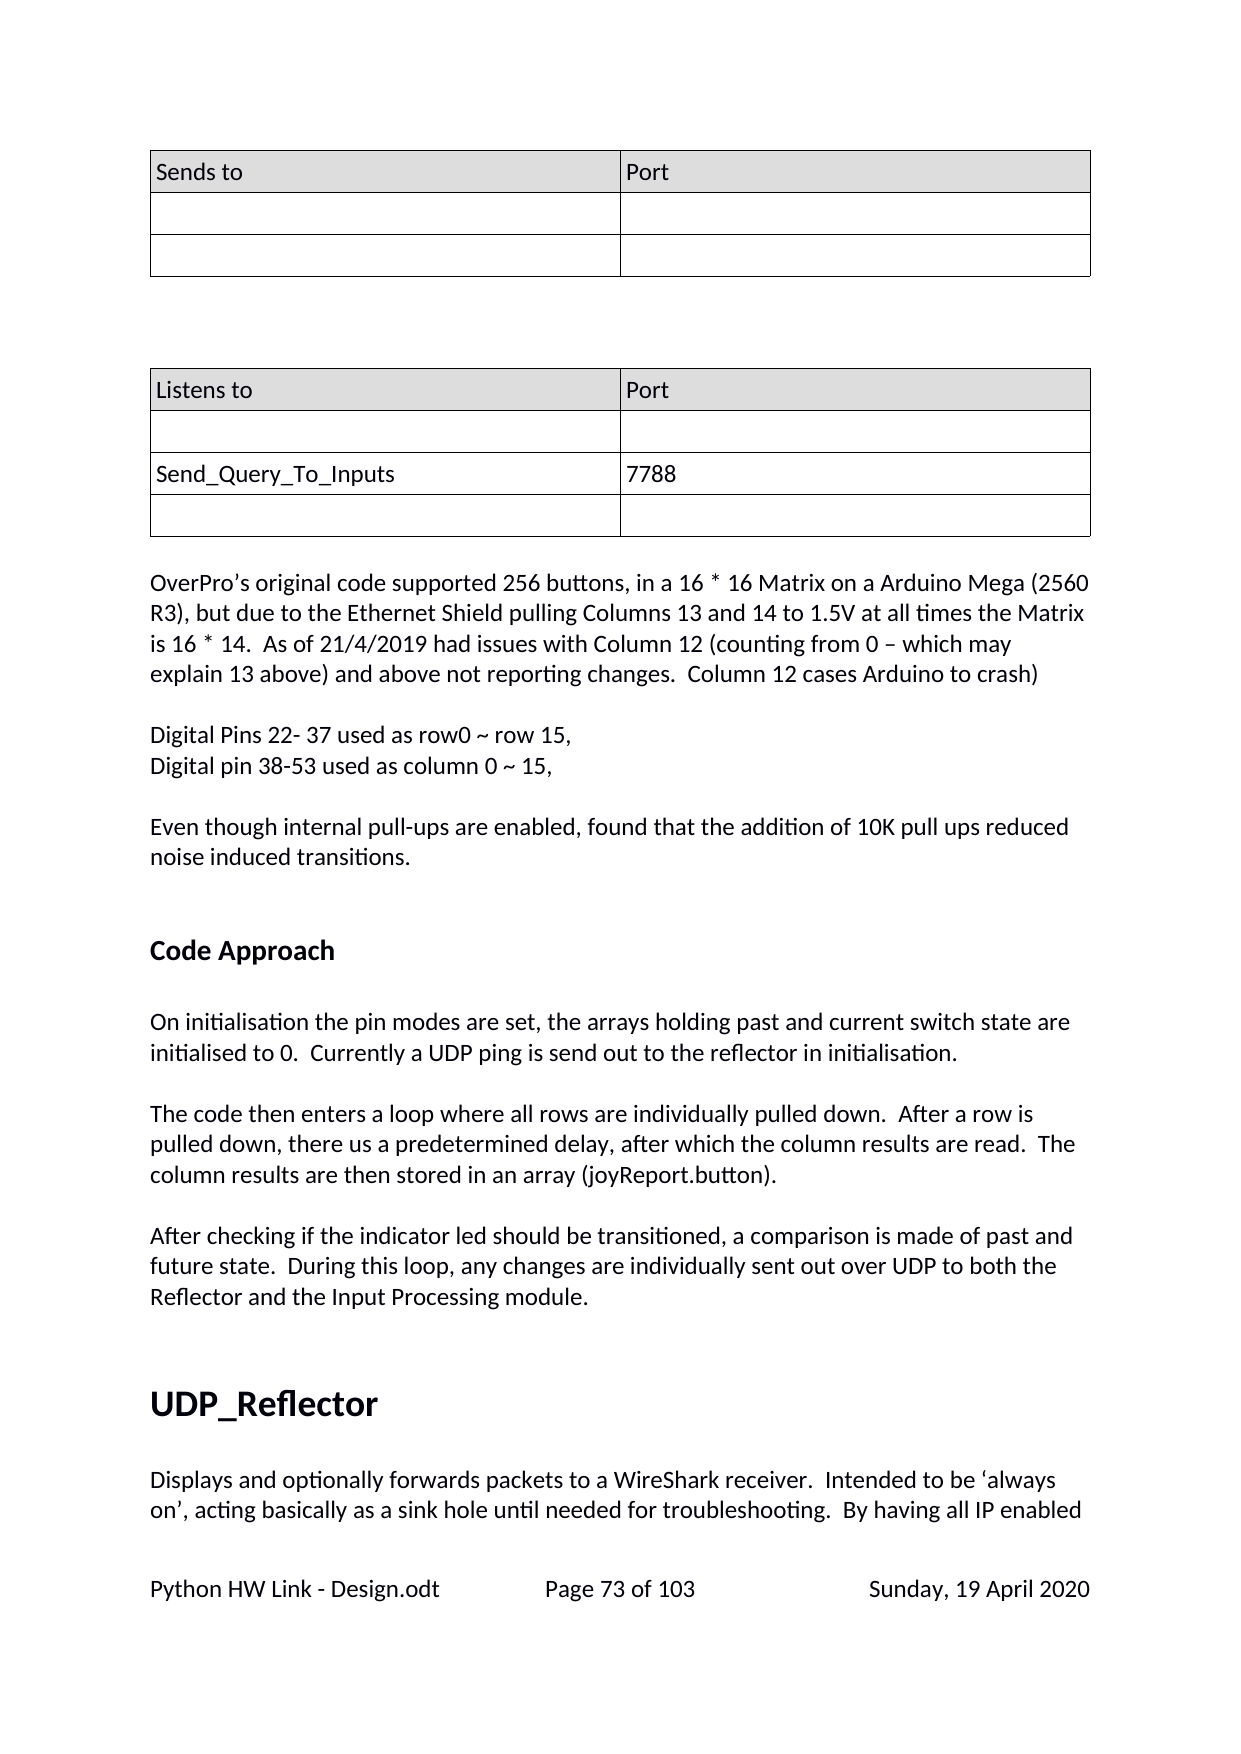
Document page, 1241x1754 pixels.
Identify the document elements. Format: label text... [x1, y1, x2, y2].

table_cell Send_Query_To_Inputs [151, 453, 620, 494]
table_cell 7788 [621, 453, 1090, 494]
table_cell [621, 235, 1090, 276]
table_cell [621, 411, 1090, 452]
table_cell [151, 193, 620, 234]
table_header Sends to [151, 151, 620, 192]
text After checking if the indicator led should be transitioned, a comparison is made of past and future state. During this loop, any changes are individually sent out over UDP to both the Reflector and the Input Processing module. [150, 1220, 1090, 1311]
text Digital pin 38-53 used as column 0 ~ 15, [150, 750, 1090, 781]
table_header Port [621, 151, 1090, 192]
text Even though internal pull-ups are enabled, found that the addition of 10K pull ups reduced noise induced transitions. [150, 811, 1090, 872]
table_cell [151, 411, 620, 452]
text On initialisation the pin modes are set, the arrays holding past and current switch state are initialised to 0. Currently a UDP ping is send out to the reflector in initialisation. [150, 1006, 1090, 1067]
table_header Port [621, 369, 1090, 410]
table_cell [151, 495, 620, 536]
table_header Listens to [151, 369, 620, 410]
subtitle Code Approach [150, 932, 1090, 967]
table_cell [151, 235, 620, 276]
text Digital Pins 22- 37 used as row0 ~ row 15, [150, 719, 1090, 750]
table_cell [621, 193, 1090, 234]
table_cell [621, 495, 1090, 536]
text OverPro’s original code supported 256 buttons, in a 16 * 16 Matrix on a Arduino Mega (2560 R3), but due to the Ethernet Shield pulling Columns 13 and 14 to 1.5V at all times the Matrix is 16 * 14. As of 21/4/2019 had issues with Column 12 (counting from 0 – which may explain 13 above) and above not reporting changes. Column 12 cases Arduino to crash) [150, 567, 1090, 689]
text Displays and optionally forwards packets to a WireShark receiver. Intended to be ‘always on’, acting basically as a sink hole until needed for troubleshooting. By having all IP enabled [150, 1464, 1090, 1525]
subtitle UDP_Reflector [150, 1379, 1090, 1425]
text The code then enters a loop where all rows are individually pulled down. After a row is pulled down, there us a predetermined delay, after which the column results are read. The column results are then stored in an array (joyReport.button). [150, 1098, 1090, 1189]
